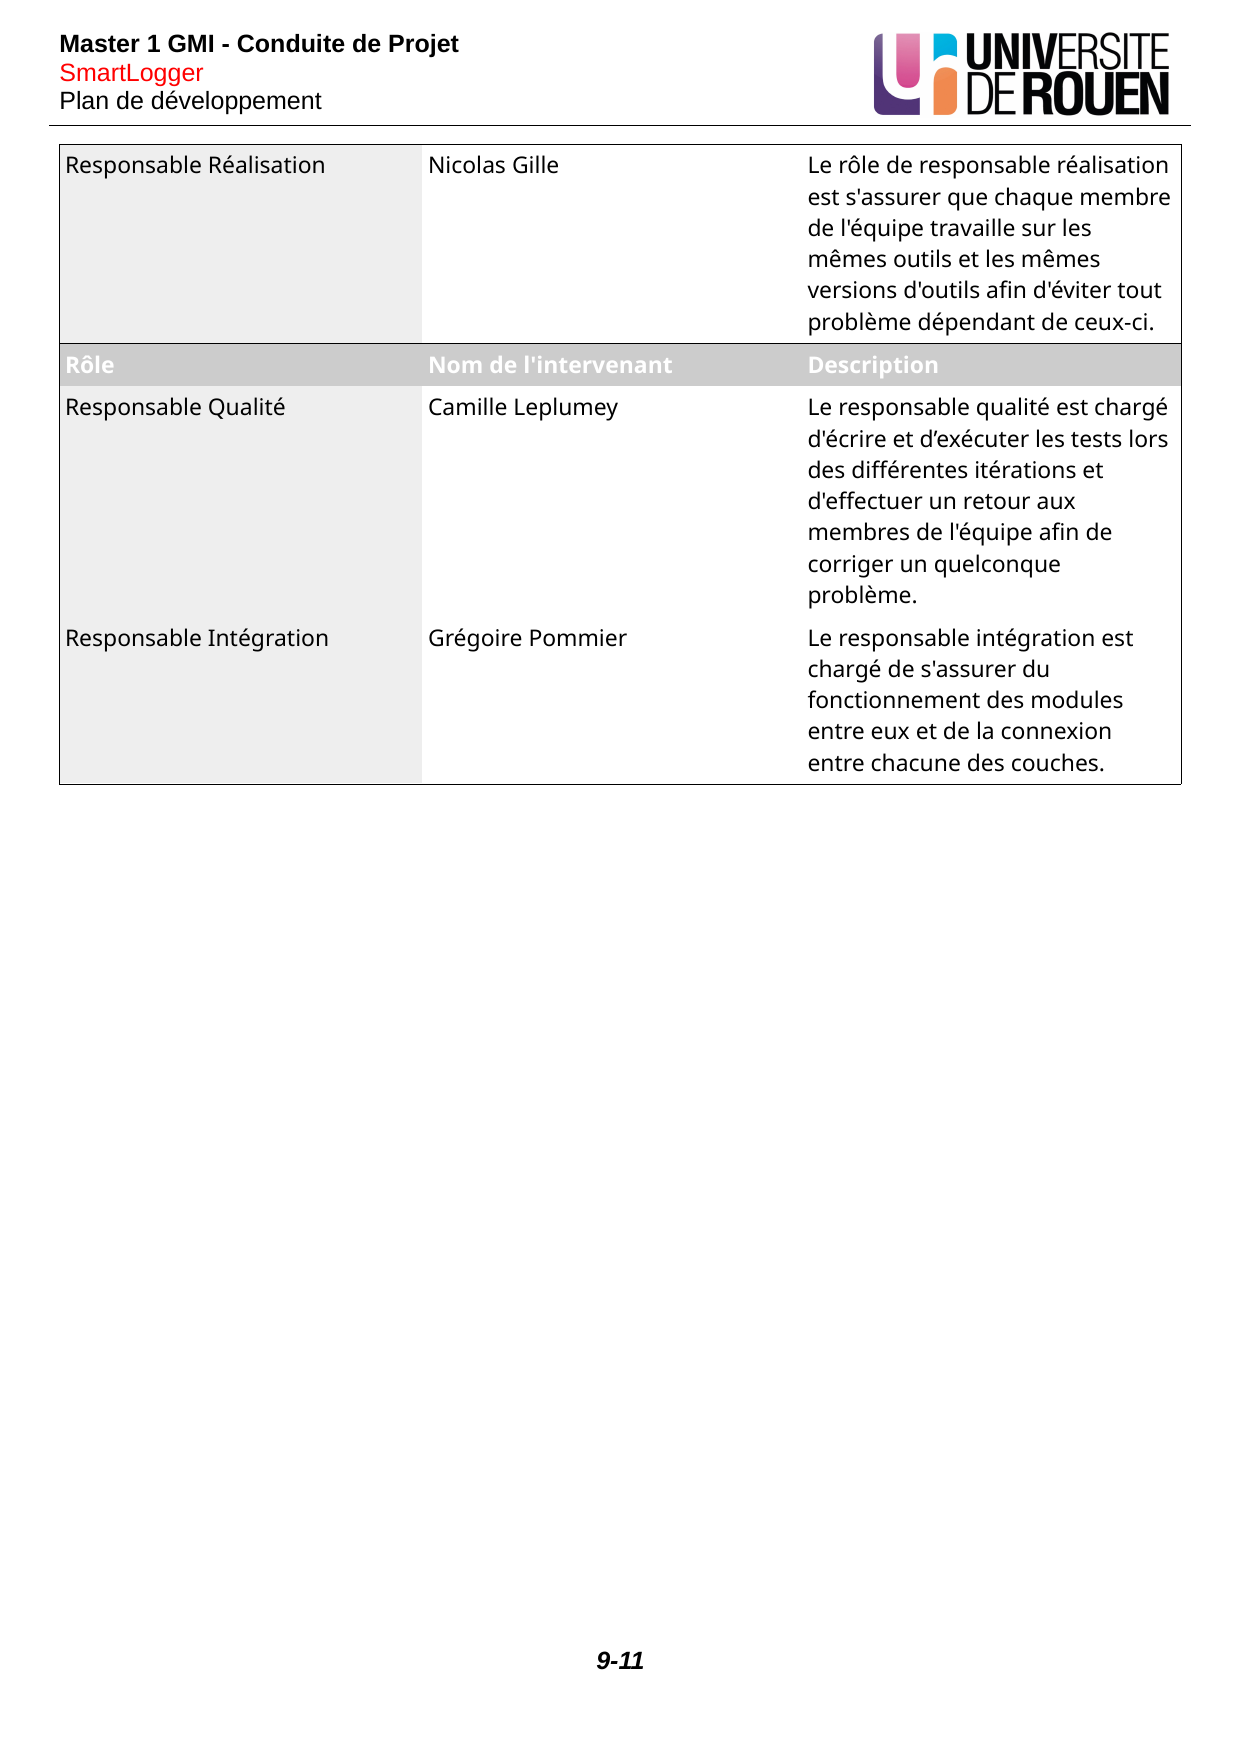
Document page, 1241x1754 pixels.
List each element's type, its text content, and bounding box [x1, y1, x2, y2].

table_cell Le responsable qualité est chargé d'écrire et d’exécuter les tests lors des différentes itérations et d'effectuer un retour aux membres de l'équipe afin de corriger un quelconque problème. [802, 386, 1181, 616]
table_cell Responsable Réalisation [60, 145, 422, 343]
table_cell Le rôle de responsable réalisation est s'assurer que chaque membre de l'équipe travaille sur les mêmes outils et les mêmes versions d'outils afin d'éviter tout problème dépendant de ceux-ci. [802, 145, 1181, 343]
table_header Nom de l'intervenant [422, 344, 802, 386]
table_cell Responsable Qualité [60, 386, 422, 616]
table_cell Le responsable intégration est chargé de s'assurer du fonctionnement des modules entre eux et de la connexion entre chacune des couches. [802, 616, 1181, 783]
table_header Description [802, 344, 1181, 386]
table_cell Grégoire Pommier [422, 616, 802, 783]
table_cell Camille Leplumey [422, 386, 802, 616]
table_cell Nicolas Gille [422, 145, 802, 343]
table_cell Responsable Intégration [60, 616, 422, 783]
table_header Rôle [60, 344, 422, 386]
picture [872, 32, 1170, 118]
